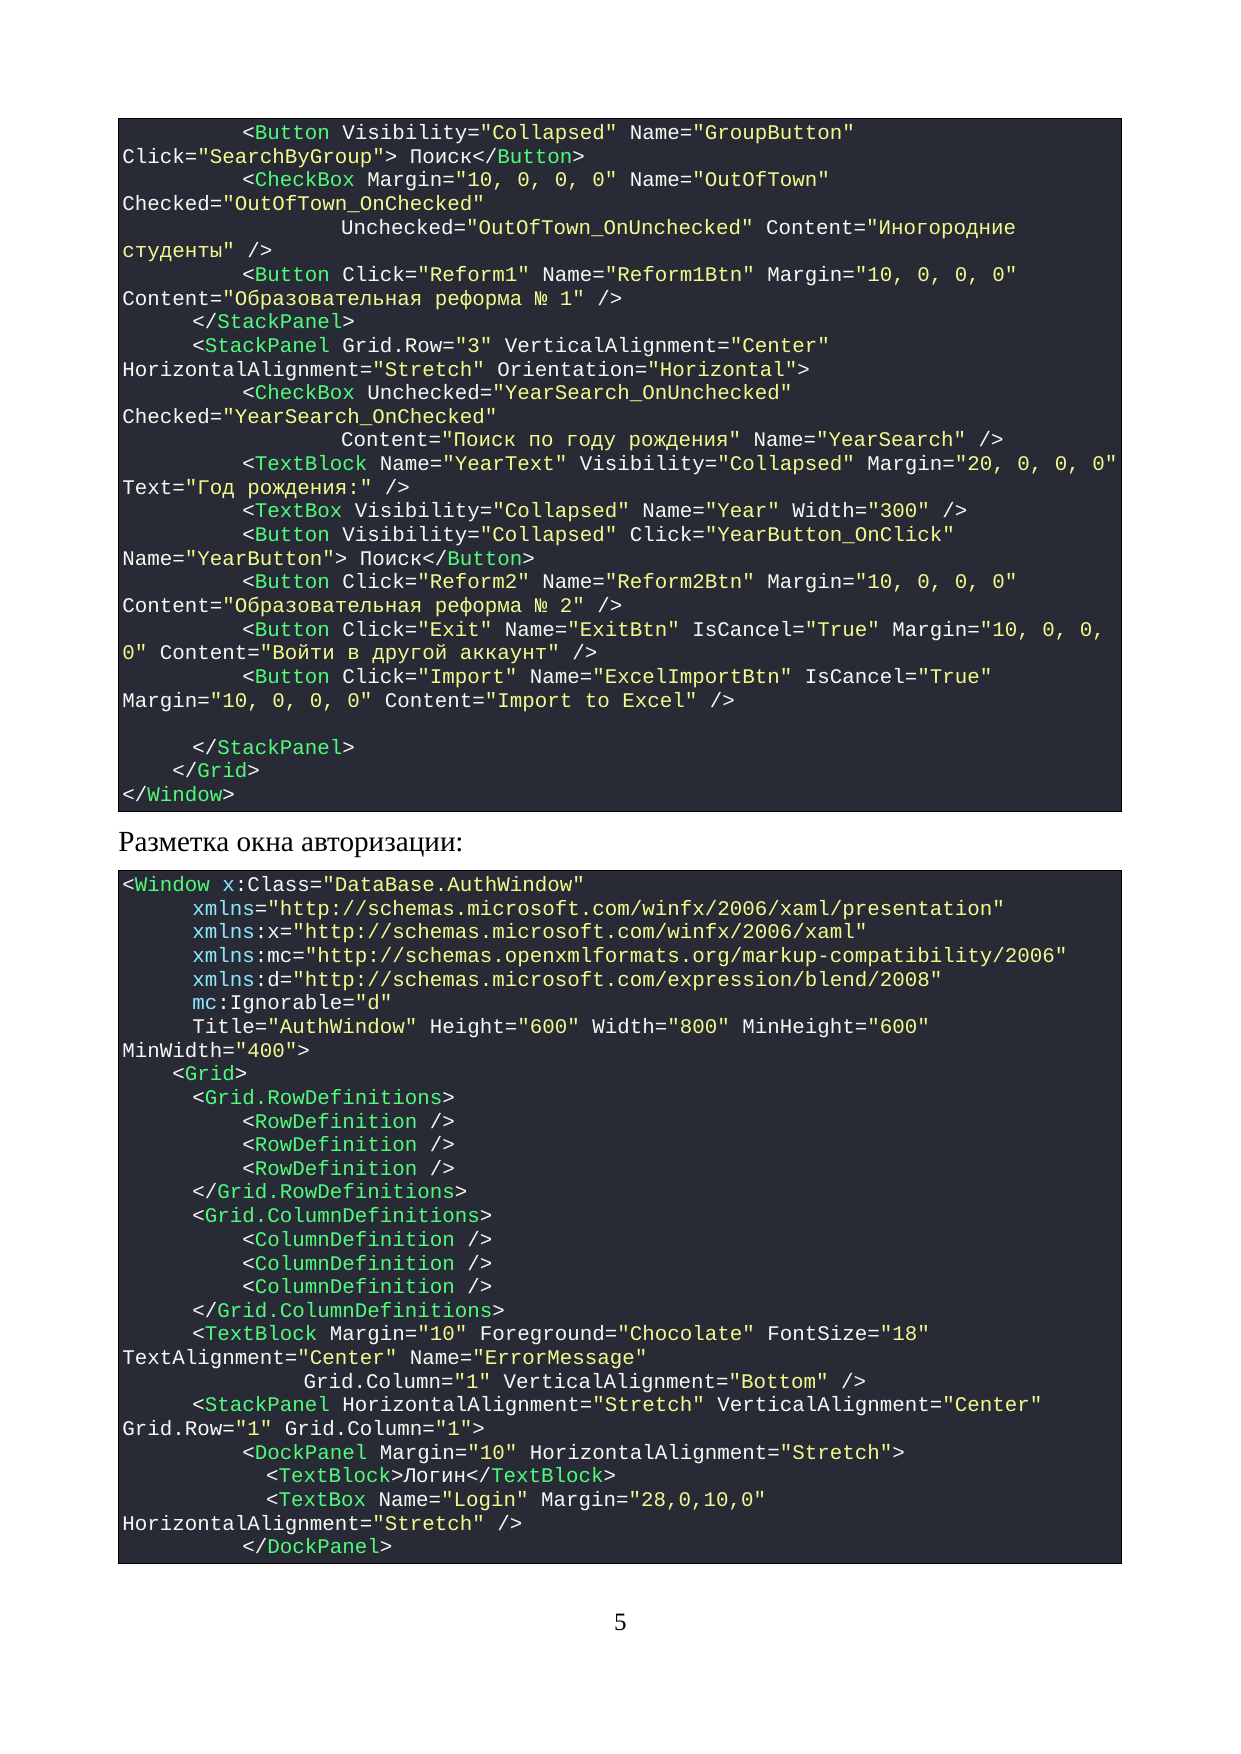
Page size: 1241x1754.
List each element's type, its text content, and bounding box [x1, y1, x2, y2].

text <Grid.ColumnDefinitions> [119, 1201, 1121, 1225]
text <Grid> [119, 1059, 1121, 1083]
text <RowDefinition /> [119, 1154, 1121, 1178]
text <Button Visibility="Collapsed" Click="YearButton_OnClick" Name="YearButton"> Поиск</Button> [119, 520, 1121, 567]
text Content="Поиск по году рождения" Name="YearSearch" /> [119, 426, 1121, 449]
text <TextBox Name="Login" Margin="28,0,10,0" HorizontalAlignment="Stretch" /> [119, 1485, 1121, 1532]
text </DockPanel> [119, 1532, 1121, 1563]
text Разметка окна авторизации: [118, 824, 1122, 858]
text Grid.Column="1" VerticalAlignment="Bottom" /> [119, 1367, 1121, 1390]
text <Window x:Class="DataBase.AuthWindow" [119, 871, 1121, 894]
text <Button Click="Import" Name="ExcelImportBtn" IsCancel="True" Margin="10, 0, 0, 0" Content="Import to Excel" /> [119, 662, 1121, 709]
text <ColumnDefinition /> [119, 1272, 1121, 1296]
text <StackPanel Grid.Row="3" VerticalAlignment="Center" HorizontalAlignment="Stretch" Orientation="Horizontal"> [119, 331, 1121, 378]
text xmlns="http://schemas.microsoft.com/winfx/2006/xaml/presentation" [119, 894, 1121, 917]
text <CheckBox Unchecked="YearSearch_OnUnchecked" Checked="YearSearch_OnChecked" [119, 378, 1121, 426]
text <Button Visibility="Collapsed" Name="GroupButton" Click="SearchByGroup"> Поиск</Button> [119, 119, 1121, 165]
text xmlns:x="http://schemas.microsoft.com/winfx/2006/xaml" [119, 917, 1121, 941]
text mc:Ignorable="d" [119, 988, 1121, 1012]
text <TextBlock Margin="10" Foreground="Chocolate" FontSize="18" TextAlignment="Center" Name="ErrorMessage" [119, 1319, 1121, 1367]
text <RowDefinition /> [119, 1130, 1121, 1154]
text <ColumnDefinition /> [119, 1225, 1121, 1248]
text <ColumnDefinition /> [119, 1248, 1121, 1272]
text xmlns:d="http://schemas.microsoft.com/expression/blend/2008" [119, 965, 1121, 988]
text <StackPanel HorizontalAlignment="Stretch" VerticalAlignment="Center" Grid.Row="1" Grid.Column="1"> [119, 1390, 1121, 1438]
text <Button Click="Exit" Name="ExitBtn" IsCancel="True" Margin="10, 0, 0, 0" Content="Войти в другой аккаунт" /> [119, 615, 1121, 662]
text <DockPanel Margin="10" HorizontalAlignment="Stretch"> [119, 1438, 1121, 1461]
text Unchecked="OutOfTown_OnUnchecked" Content="Иногородние студенты" /> [119, 213, 1121, 260]
text <TextBox Visibility="Collapsed" Name="Year" Width="300" /> [119, 496, 1121, 520]
text <Button Click="Reform1" Name="Reform1Btn" Margin="10, 0, 0, 0" Content="Образовательная реформа № 1" /> [119, 260, 1121, 307]
text xmlns:mc="http://schemas.openxmlformats.org/markup-compatibility/2006" [119, 941, 1121, 965]
text </StackPanel> [119, 733, 1121, 757]
text </StackPanel> [119, 307, 1121, 331]
text </Grid.ColumnDefinitions> [119, 1296, 1121, 1319]
text <RowDefinition /> [119, 1107, 1121, 1130]
text <Grid.RowDefinitions> [119, 1083, 1121, 1107]
text </Grid.RowDefinitions> [119, 1178, 1121, 1201]
text <Button Click="Reform2" Name="Reform2Btn" Margin="10, 0, 0, 0" Content="Образовательная реформа № 2" /> [119, 567, 1121, 615]
text </Window> [119, 780, 1121, 811]
text </Grid> [119, 757, 1121, 780]
text <CheckBox Margin="10, 0, 0, 0" Name="OutOfTown" Checked="OutOfTown_OnChecked" [119, 165, 1121, 213]
text <TextBlock>Логин</TextBlock> [119, 1461, 1121, 1485]
text <TextBlock Name="YearText" Visibility="Collapsed" Margin="20, 0, 0, 0" Text="Год рождения:" /> [119, 449, 1121, 496]
text Title="AuthWindow" Height="600" Width="800" MinHeight="600" MinWidth="400"> [119, 1012, 1121, 1059]
